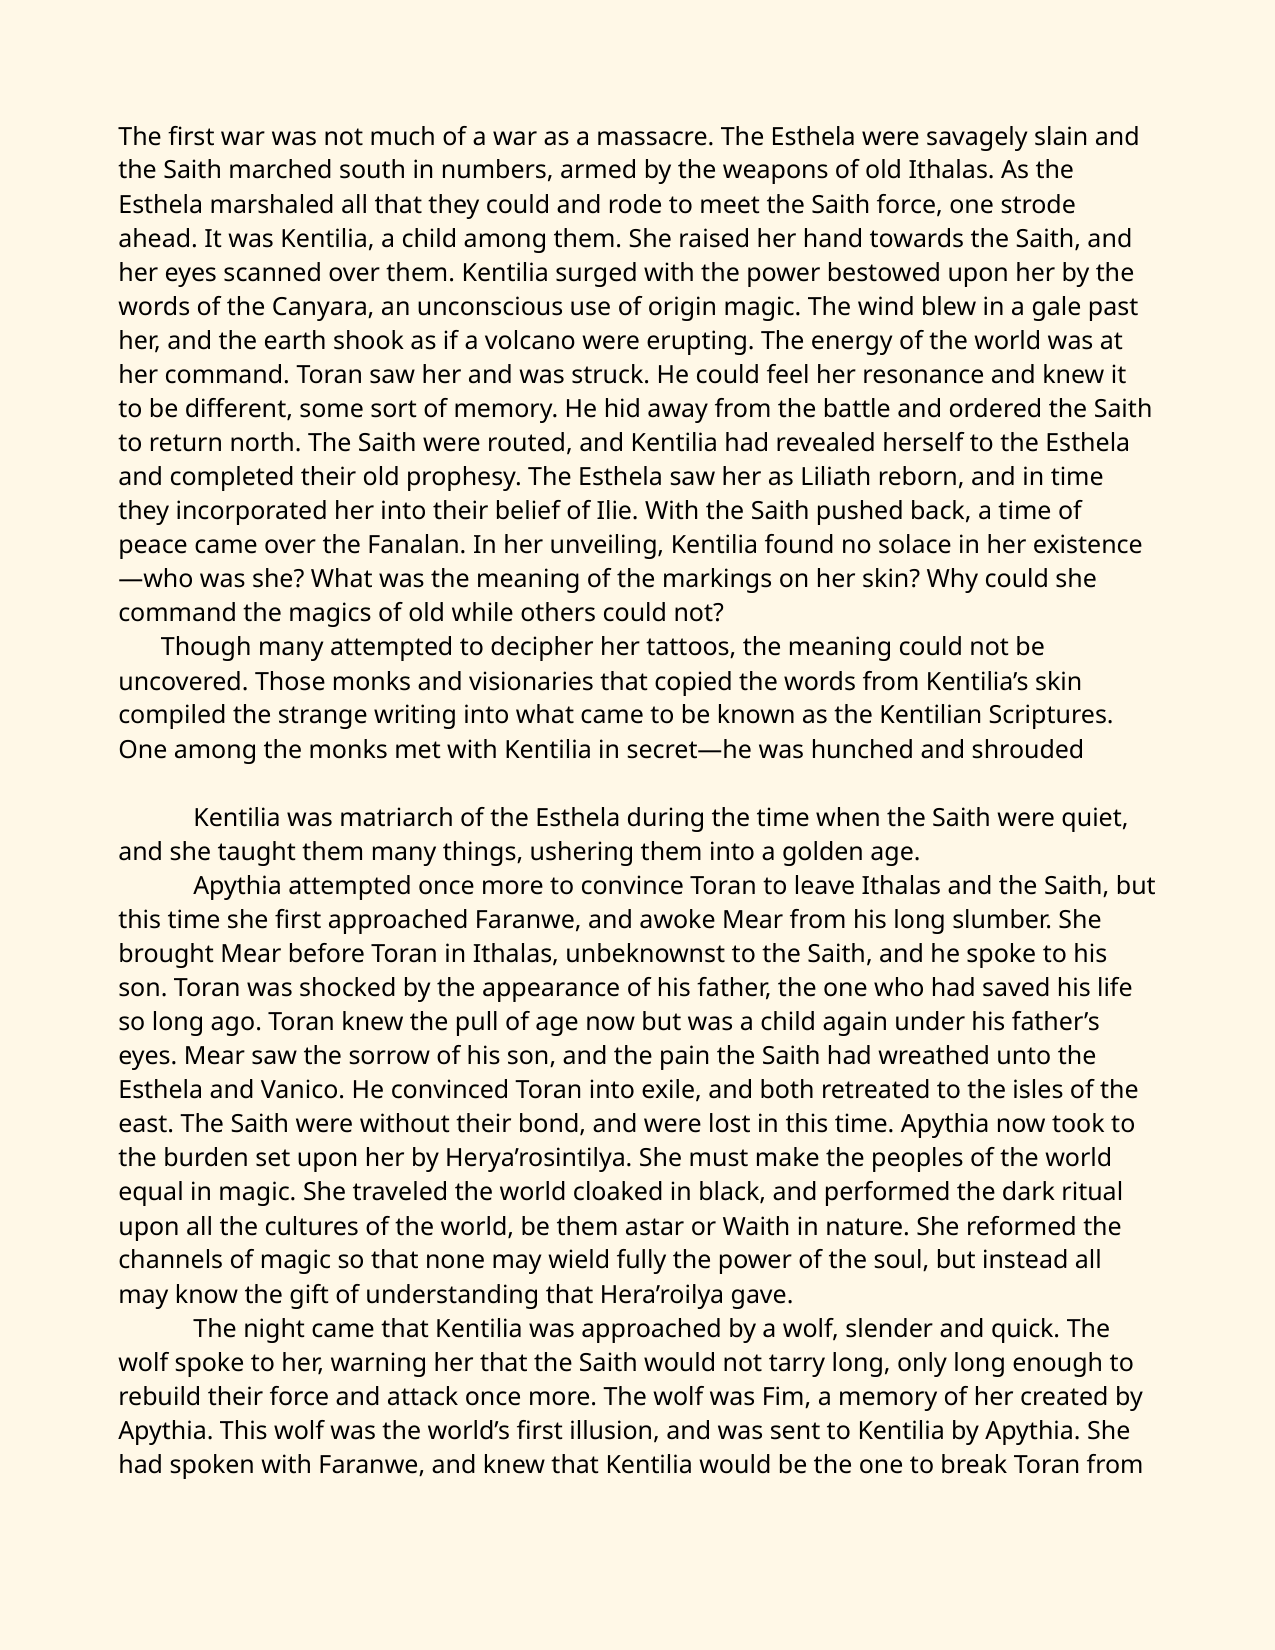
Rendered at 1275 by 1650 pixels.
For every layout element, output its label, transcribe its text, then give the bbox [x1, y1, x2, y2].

text Apythia attempted once more to convince Toran to leave Ithalas and the Saith, but this time she first approached Faranwe, and awoke Mear from his long slumber. She brought Mear before Toran in Ithalas, unbeknownst to the Saith, and he spoke to his son. Toran was shocked by the appearance of his father, the one who had saved his life so long ago. Toran knew the pull of age now but was a child again under his father’s eyes. Mear saw the sorrow of his son, and the pain the Saith had wreathed unto the Esthela and Vanico. He convinced Toran into exile, and both retreated to the isles of the east. The Saith were without their bond, and were lost in this time. Apythia now took to the burden set upon her by Herya’rosintilya. She must make the peoples of the world equal in magic. She traveled the world cloaked in black, and performed the dark ritual upon all the cultures of the world, be them astar or Waith in nature. She reformed the channels of magic so that none may wield fully the power of the soul, but instead all may know the gift of understanding that Hera’roilya gave. [118, 867, 1157, 1310]
text Though many attempted to decipher her tattoos, the meaning could not be uncovered. Those monks and visionaries that copied the words from Kentilia’s skin compiled the strange writing into what came to be known as the Kentilian Scriptures. One among the monks met with Kentilia in secret—he was hunched and shrouded [118, 629, 1157, 765]
text Kentilia was matriarch of the Esthela during the time when the Saith were quiet, and she taught them many things, ushering them into a golden age. [118, 799, 1157, 867]
text The first war was not much of a war as a massacre. The Esthela were savagely slain and the Saith marched south in numbers, armed by the weapons of old Ithalas. As the Esthela marshaled all that they could and rode to meet the Saith force, one strode ahead. It was Kentilia, a child among them. She raised her hand towards the Saith, and her eyes scanned over them. Kentilia surged with the power bestowed upon her by the words of the Canyara, an unconscious use of origin magic. The wind blew in a gale past her, and the earth shook as if a volcano were erupting. The energy of the world was at her command. Toran saw her and was struck. He could feel her resonance and knew it to be different, some sort of memory. He hid away from the battle and ordered the Saith to return north. The Saith were routed, and Kentilia had revealed herself to the Esthela and completed their old prophesy. The Esthela saw her as Liliath reborn, and in time they incorporated her into their belief of Ilie. With the Saith pushed back, a time of peace came over the Fanalan. In her unveiling, Kentilia found no solace in her existence—who was she? What was the meaning of the markings on her skin? Why could she command the magics of old while others could not? [118, 118, 1157, 629]
text The night came that Kentilia was approached by a wolf, slender and quick. The wolf spoke to her, warning her that the Saith would not tarry long, only long enough to rebuild their force and attack once more. The wolf was Fim, a memory of her created by Apythia. This wolf was the world’s first illusion, and was sent to Kentilia by Apythia. She had spoken with Faranwe, and knew that Kentilia would be the one to break Toran from [118, 1310, 1157, 1481]
